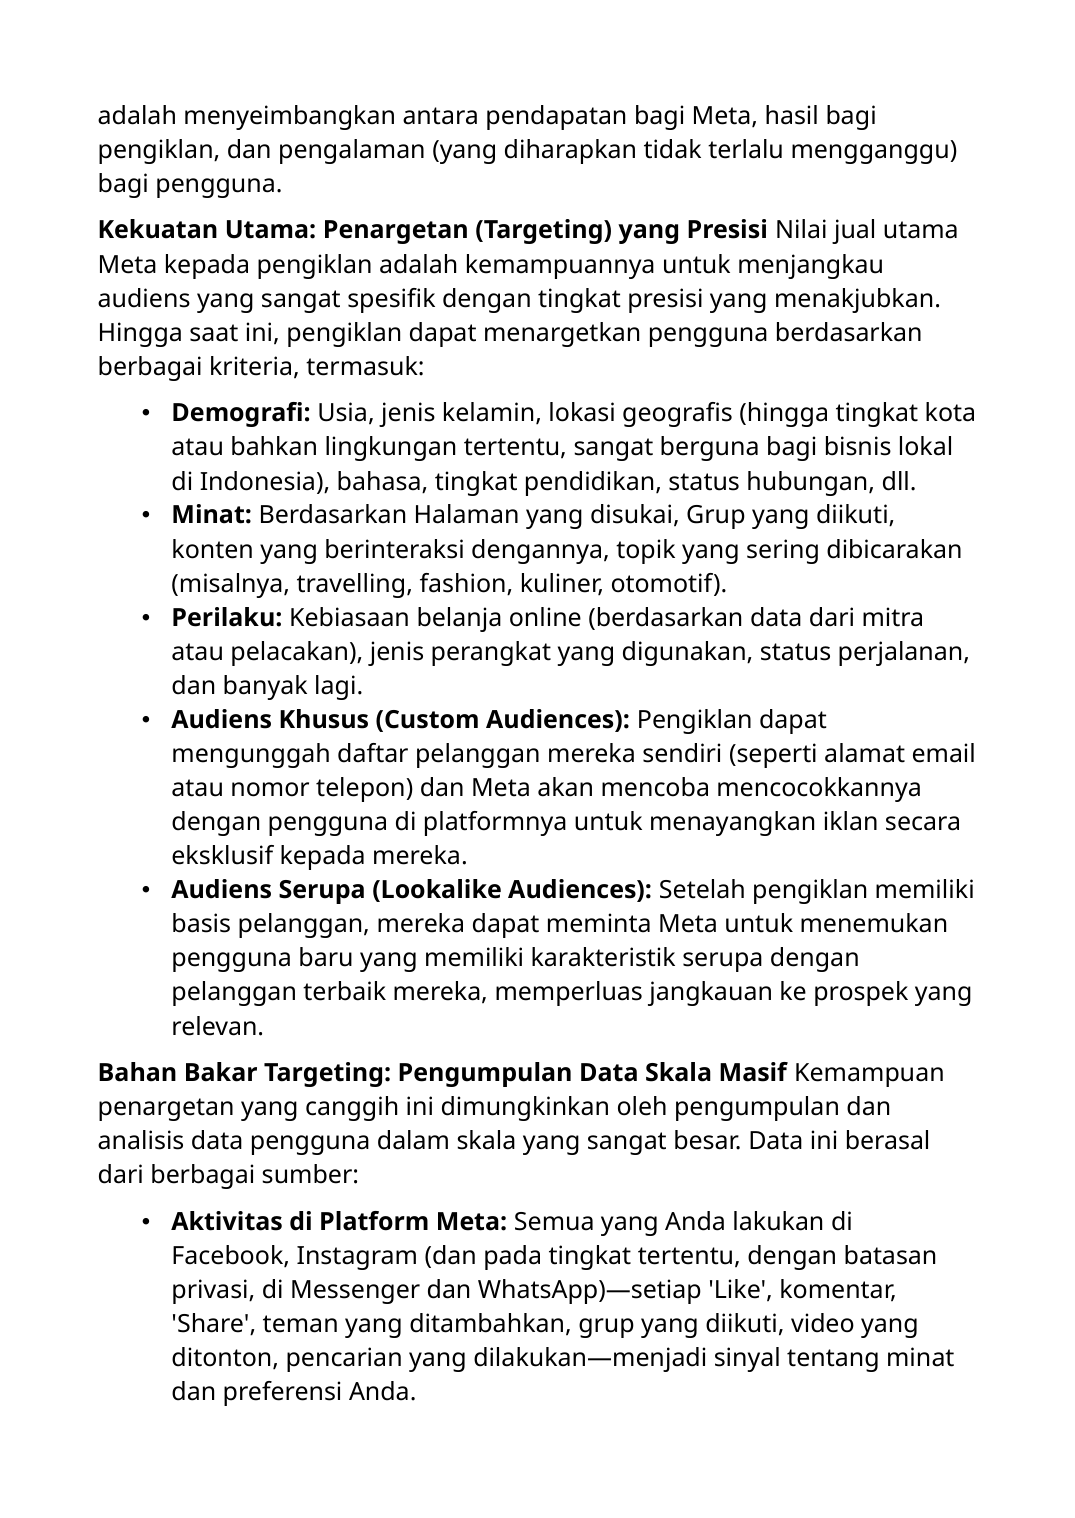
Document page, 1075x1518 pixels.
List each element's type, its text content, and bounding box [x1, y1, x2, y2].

list Minat: Berdasarkan Halaman yang disukai, Grup yang diikuti, konten yang berinteraksi dengannya, topik yang sering dibicarakan (misalnya, travelling, fashion, kuliner, otomotif). [142, 497, 977, 599]
list Demografi: Usia, jenis kelamin, lokasi geografis (hingga tingkat kota atau bahkan lingkungan tertentu, sangat berguna bagi bisnis lokal di Indonesia), bahasa, tingkat pendidikan, status hubungan, dll. [142, 395, 977, 497]
list Audiens Serupa (Lookalike Audiences): Setelah pengiklan memiliki basis pelanggan, mereka dapat meminta Meta untuk menemukan pengguna baru yang memiliki karakteristik serupa dengan pelanggan terbaik mereka, memperluas jangkauan ke prospek yang relevan. [142, 872, 977, 1042]
text Bahan Bakar Targeting: Pengumpulan Data Skala Masif Kemampuan penargetan yang canggih ini dimungkinkan oleh pengumpulan dan analisis data pengguna dalam skala yang sangat besar. Data ini berasal dari berbagai sumber: [97, 1055, 977, 1191]
text Kekuatan Utama: Penargetan (Targeting) yang Presisi Nilai jual utama Meta kepada pengiklan adalah kemampuannya untuk menjangkau audiens yang sangat spesifik dengan tingkat presisi yang menakjubkan. Hingga saat ini, pengiklan dapat menargetkan pengguna berdasarkan berbagai kriteria, termasuk: [97, 212, 977, 382]
text adalah menyeimbangkan antara pendapatan bagi Meta, hasil bagi pengiklan, dan pengalaman (yang diharapkan tidak terlalu mengganggu) bagi pengguna. [97, 97, 977, 200]
list Perilaku: Kebiasaan belanja online (berdasarkan data dari mitra atau pelacakan), jenis perangkat yang digunakan, status perjalanan, dan banyak lagi. [142, 599, 977, 702]
list Aktivitas di Platform Meta: Semua yang Anda lakukan di Facebook, Instagram (dan pada tingkat tertentu, dengan batasan privasi, di Messenger dan WhatsApp)—setiap 'Like', komentar, 'Share', teman yang ditambahkan, grup yang diikuti, video yang ditonton, pencarian yang dilakukan—menjadi sinyal tentang minat dan preferensi Anda. [142, 1203, 977, 1408]
list Audiens Khusus (Custom Audiences): Pengiklan dapat mengunggah daftar pelanggan mereka sendiri (seperti alamat email atau nomor telepon) dan Meta akan mencoba mencocokkannya dengan pengguna di platformnya untuk menayangkan iklan secara eksklusif kepada mereka. [142, 702, 977, 872]
